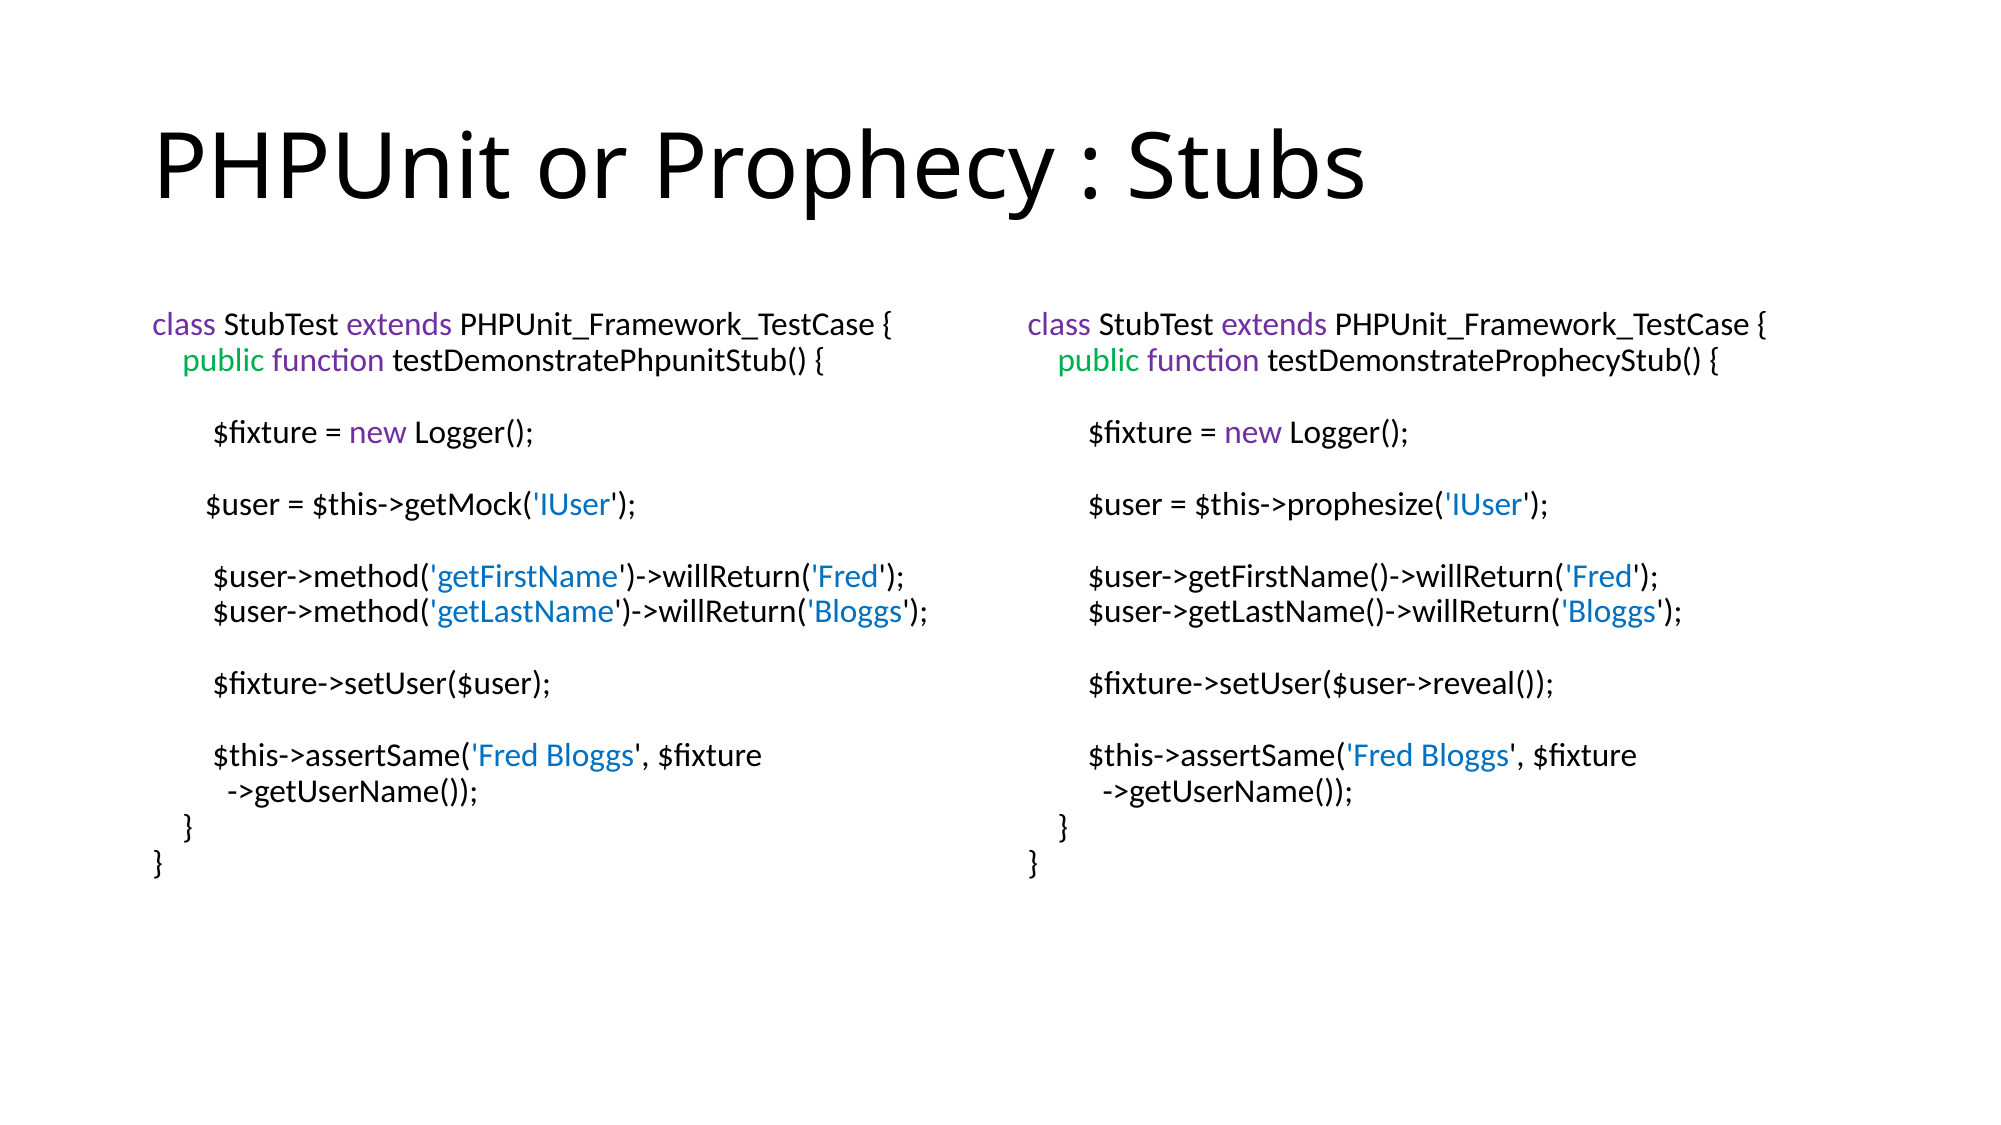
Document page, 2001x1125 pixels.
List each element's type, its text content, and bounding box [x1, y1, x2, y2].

text_box class StubTest extends PHPUnit_Framework_TestCase { public function testDemonstratePhpunitStub() { $fixture = new Logger(); $user = $this->getMock('IUser'); $user->method('getFirstName')->willReturn('Fred'); $user->method('getLastName')->willReturn('Bloggs'); $fixture->setUser($user); $this->assertSame('Fred Bloggs', $fixture ->getUserName()); } } [137, 299, 988, 1014]
text_box PHPUnit or Prophecy : Stubs [137, 59, 1863, 278]
text_box class StubTest extends PHPUnit_Framework_TestCase { public function testDemonstrateProphecyStub() { $fixture = new Logger(); $user = $this->prophesize('IUser'); $user->getFirstName()->willReturn('Fred'); $user->getLastName()->willReturn('Bloggs'); $fixture->setUser($user->reveal()); $this->assertSame('Fred Bloggs', $fixture ->getUserName()); } } [1012, 299, 1863, 1014]
